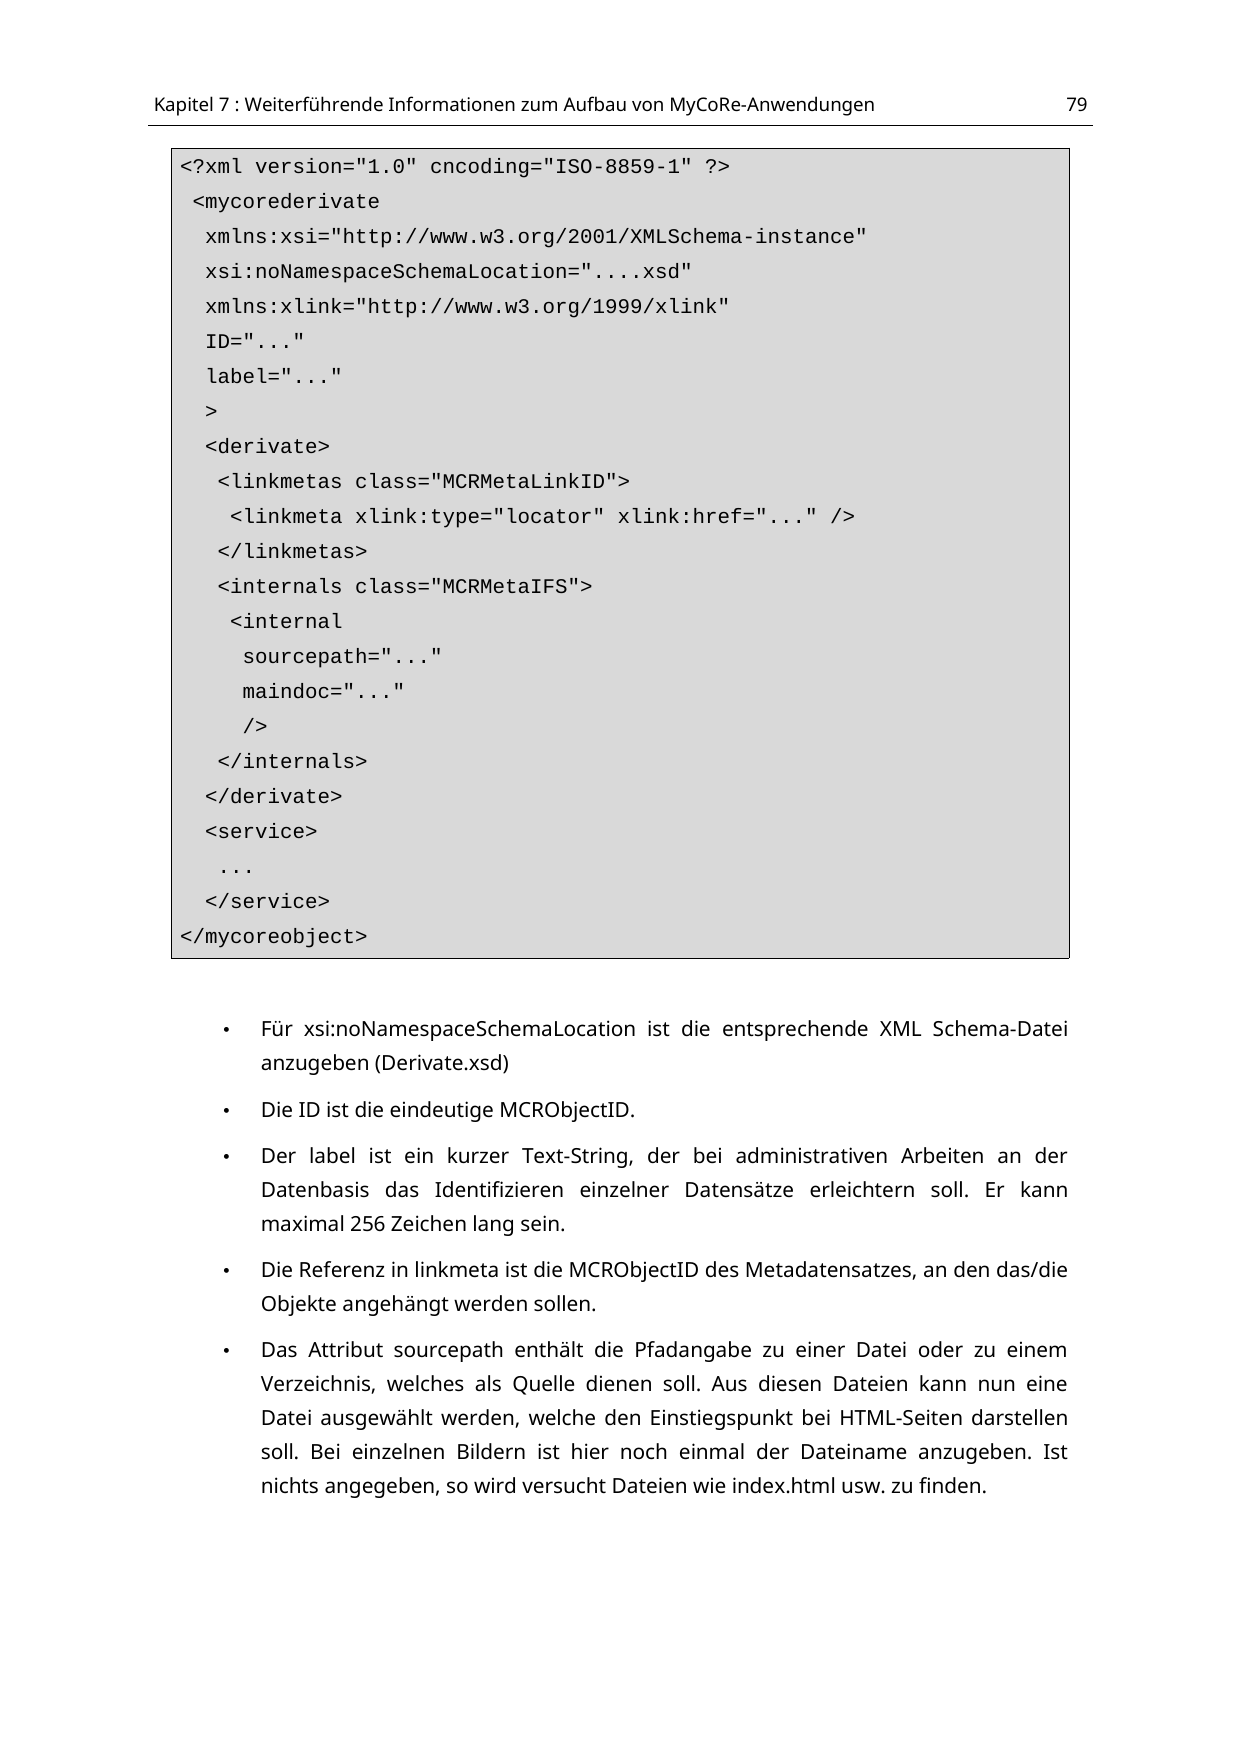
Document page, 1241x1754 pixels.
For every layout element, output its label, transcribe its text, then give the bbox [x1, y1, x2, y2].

text </internals> [172, 743, 1069, 774]
text <linkmeta xlink:type="locator" xlink:href="..." /> [172, 498, 1069, 529]
text <linkmetas class="MCRMetaLinkID"> [172, 463, 1069, 494]
list Der label ist ein kurzer Text-String, der bei administrativen Arbeiten an der Datenbasis das Identifizieren einzelner Datensätze erleichtern soll. Er kann maximal 256 Zeichen lang sein. [185, 1141, 1069, 1237]
text <?xml version="1.0" cncoding="ISO-8859-1" ?> [172, 149, 1069, 179]
text </service> [172, 883, 1069, 914]
text sourcepath="..." [172, 638, 1069, 669]
text maindoc="..." [172, 673, 1069, 704]
text ... [172, 848, 1069, 879]
text <internals class="MCRMetaIFS"> [172, 568, 1069, 599]
text ID="..." [172, 323, 1069, 354]
list Das Attribut sourcepath enthält die Pfadangabe zu einer Datei oder zu einem Verzeichnis, welches als Quelle dienen soll. Aus diesen Dateien kann nun eine Datei ausgewählt werden, welche den Einstiegspunkt bei HTML-Seiten darstellen soll. Bei einzelnen Bildern ist hier noch einmal der Dateiname anzugeben. Ist nichts angegeben, so wird versucht Dateien wie index.html usw. zu finden. [185, 1335, 1069, 1499]
text xsi:noNamespaceSchemaLocation="....xsd" [172, 253, 1069, 284]
text <internal [172, 603, 1069, 634]
text > [172, 393, 1069, 424]
text </mycoreobject> [172, 918, 1069, 958]
list Die Referenz in linkmeta ist die MCRObjectID des Metadatensatzes, an den das/die Objekte angehängt werden sollen. [185, 1255, 1069, 1317]
text <mycorederivate [172, 183, 1069, 214]
text </derivate> [172, 778, 1069, 809]
text xmlns:xlink="http://www.w3.org/1999/xlink" [172, 288, 1069, 319]
list Die ID ist die eindeutige MCRObjectID. [185, 1095, 1069, 1123]
text label="..." [172, 358, 1069, 389]
list Für xsi:noNamespaceSchemaLocation ist die entsprechende XML Schema-Datei anzugeben (Derivate.xsd) [185, 1014, 1069, 1077]
text /> [172, 708, 1069, 739]
text xmlns:xsi="http://www.w3.org/2001/XMLSchema-instance" [172, 218, 1069, 249]
text <service> [172, 813, 1069, 844]
text <derivate> [172, 428, 1069, 459]
text </linkmetas> [172, 533, 1069, 564]
